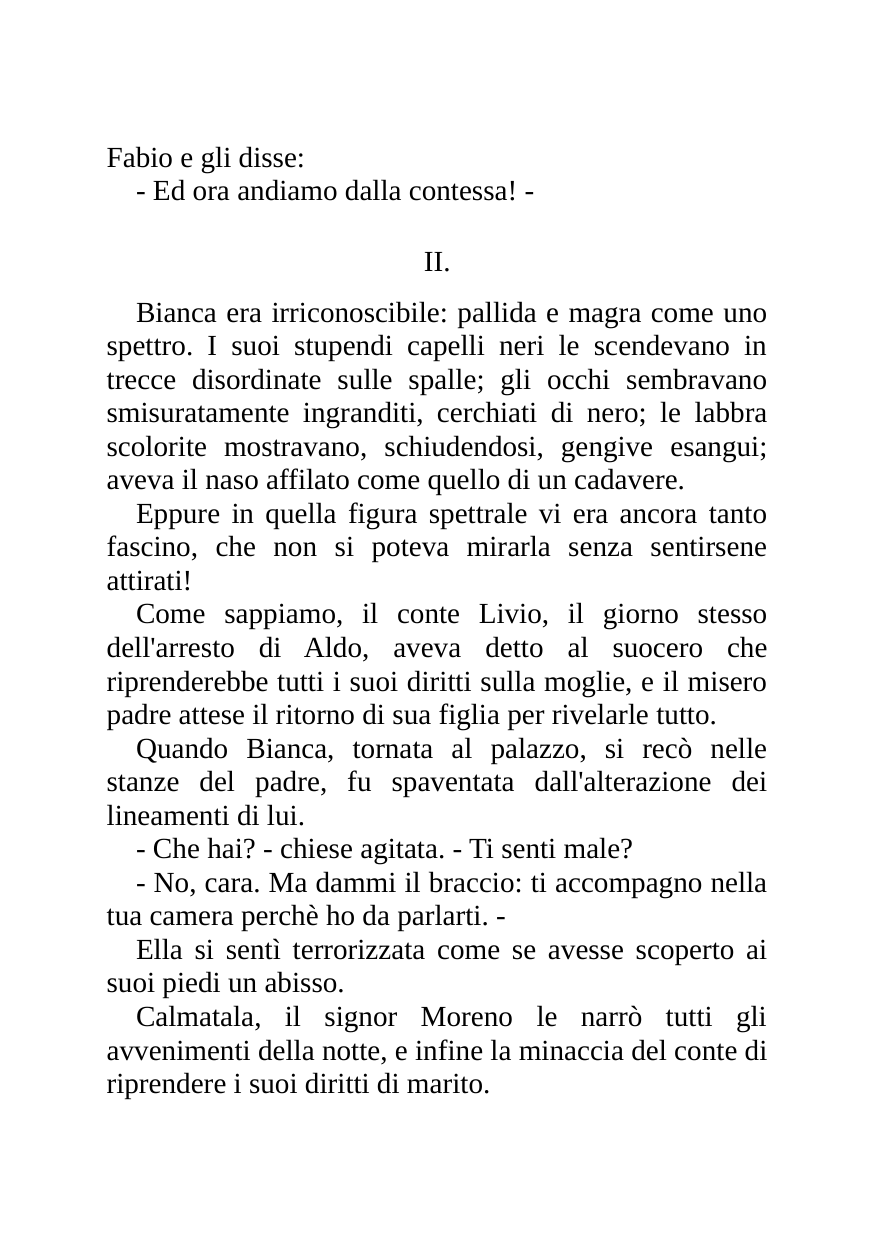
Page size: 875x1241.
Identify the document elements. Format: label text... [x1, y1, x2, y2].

text Bianca era irriconoscibile: pallida e magra come uno spettro. I suoi stupendi capelli neri le scendevano in trecce disordinate sulle spalle; gli occhi sembravano smisuratamente ingranditi, cerchiati di nero; le labbra scolorite mostravano, schiudendosi, gengive esangui; aveva il naso affilato come quello di un cadavere. [106, 295, 768, 496]
text Quando Bianca, tornata al palazzo, si recò nelle stanze del padre, fu spaventata dall'alterazione dei lineamenti di lui. [106, 731, 768, 831]
text Fabio e gli disse: [106, 140, 768, 173]
text II. [106, 244, 768, 278]
text - No, cara. Ma dammi il braccio: ti accompagno nella tua camera perchè ho da parlarti. - [106, 865, 768, 932]
text Ella si sentì terrorizzata come se avesse scoperto ai suoi piedi un abisso. [106, 932, 768, 999]
text Calmatala, il signor Moreno le narrò tutti gli avvenimenti della notte, e infine la minaccia del conte di riprendere i suoi diritti di marito. [106, 999, 768, 1100]
text Come sappiamo, il conte Livio, il giorno stesso dell'arresto di Aldo, aveva detto al suocero che riprenderebbe tutti i suoi diritti sulla moglie, e il misero padre attese il ritorno di sua figlia per rivelarle tutto. [106, 597, 768, 731]
text Eppure in quella figura spettrale vi era ancora tanto fascino, che non si poteva mirarla senza sentirsene attirati! [106, 496, 768, 597]
text - Ed ora andiamo dalla contessa! - [106, 173, 768, 207]
text - Che hai? - chiese agitata. - Ti senti male? [106, 831, 768, 865]
